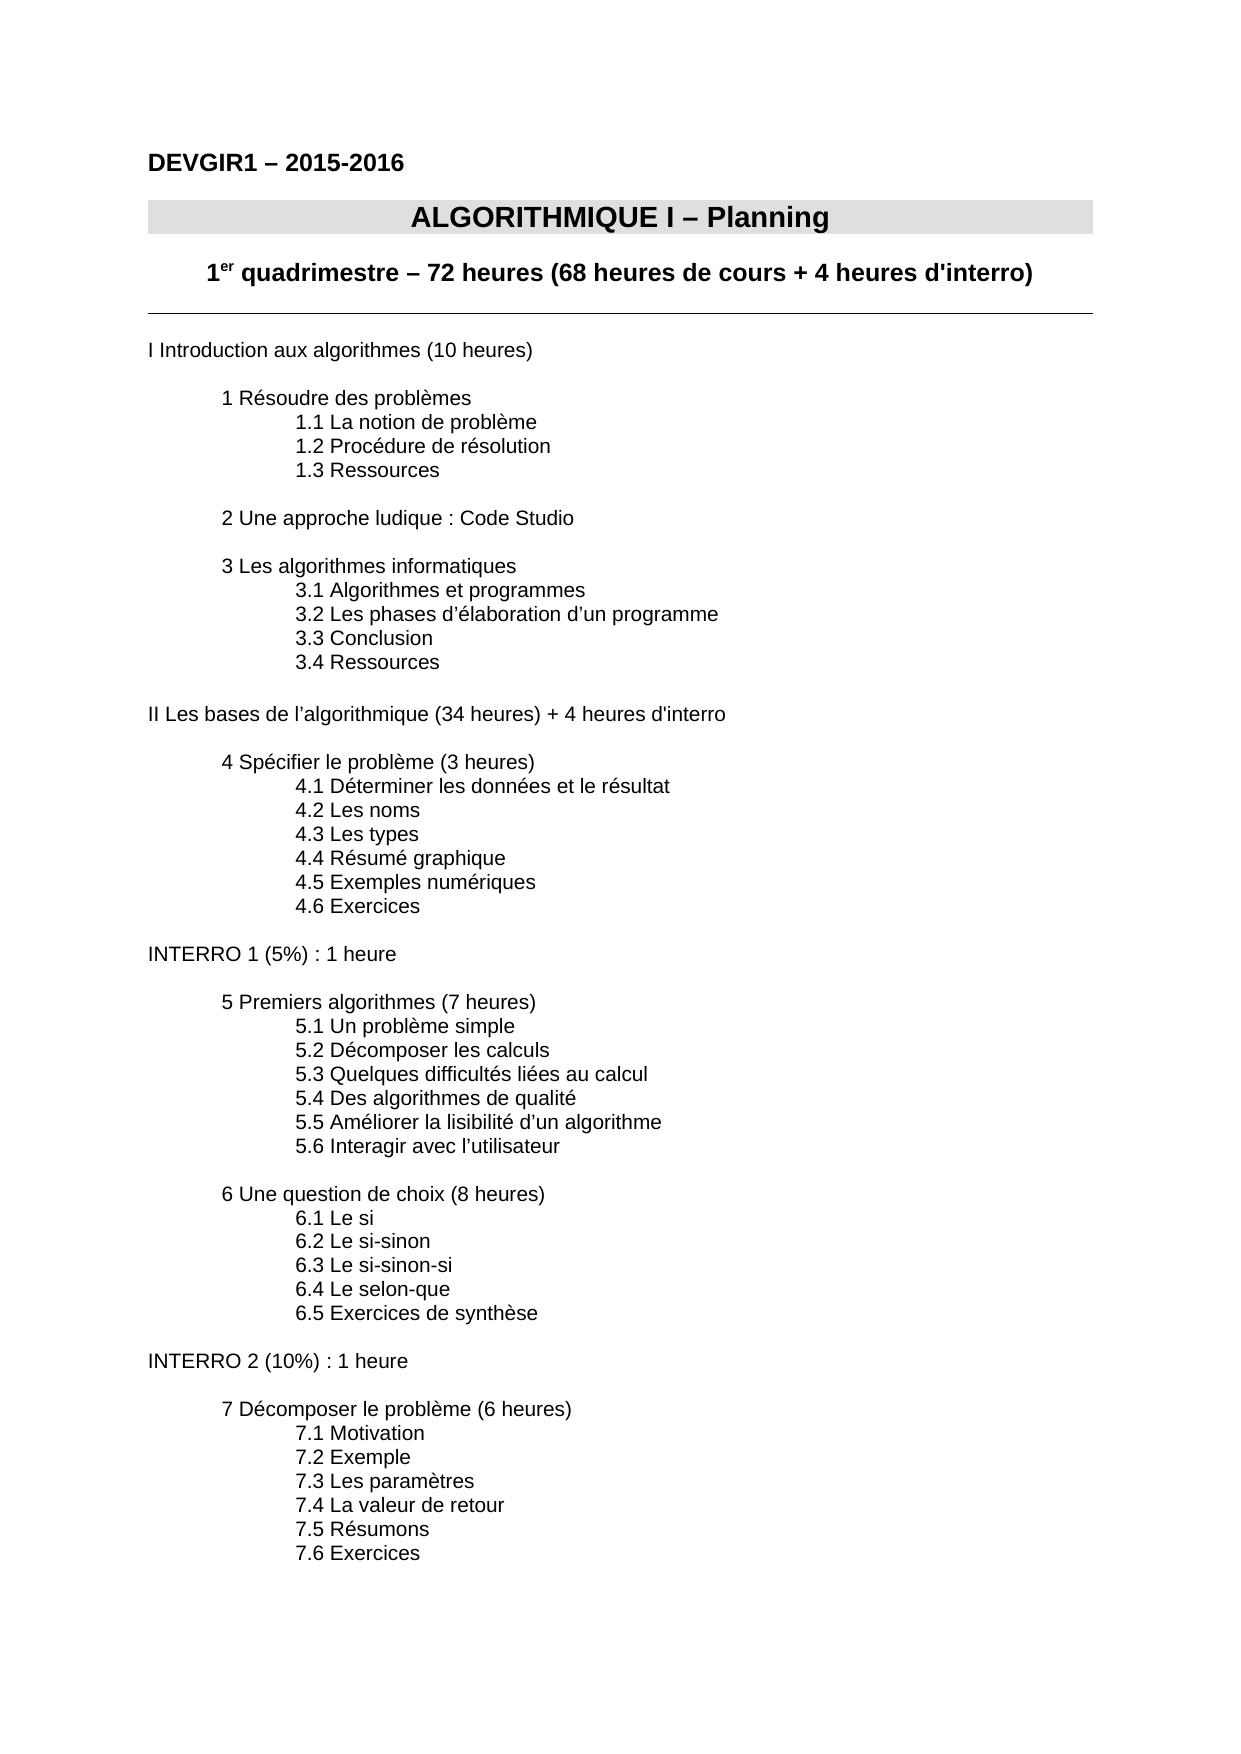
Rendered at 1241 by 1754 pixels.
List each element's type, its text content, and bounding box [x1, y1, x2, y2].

text 5.4 Des algorithmes de qualité [295, 1086, 1093, 1109]
text 2 Une approche ludique : Code Studio [221, 506, 1093, 530]
text INTERRO 2 (10%) : 1 heure [148, 1349, 1093, 1373]
text 1.3 Ressources [295, 458, 1093, 482]
text 4.6 Exercices [295, 894, 1093, 918]
text 1.2 Procédure de résolution [295, 434, 1093, 458]
text 5 Premiers algorithmes (7 heures) [221, 990, 1093, 1014]
text 4 Spécifier le problème (3 heures) [221, 750, 1093, 774]
text 4.4 Résumé graphique [295, 846, 1093, 870]
text 7.6 Exercices [295, 1541, 1093, 1565]
text DEVGIR1 – 2015-2016 [148, 148, 1093, 176]
text 7.4 La valeur de retour [295, 1493, 1093, 1517]
text 3.2 Les phases d’élaboration d’un programme [295, 602, 1093, 626]
text 1er quadrimestre – 72 heures (68 heures de cours + 4 heures d'interro) [148, 258, 1093, 287]
text 1.1 La notion de problème [295, 410, 1093, 434]
text 3 Les algorithmes informatiques [221, 554, 1093, 578]
text 5.3 Quelques difficultés liées au calcul [295, 1062, 1093, 1086]
text II Les bases de l’algorithmique (34 heures) + 4 heures d'interro [148, 702, 1093, 726]
text 4.3 Les types [295, 822, 1093, 846]
text 4.1 Déterminer les données et le résultat [295, 774, 1093, 798]
text 4.2 Les noms [295, 798, 1093, 822]
text 7.1 Motivation [295, 1421, 1093, 1445]
text 7.5 Résumons [295, 1517, 1093, 1541]
text 5.1 Un problème simple [295, 1014, 1093, 1038]
text 6.5 Exercices de synthèse [295, 1301, 1093, 1325]
text 7 Décomposer le problème (6 heures) [221, 1397, 1093, 1421]
text 1 Résoudre des problèmes [221, 386, 1093, 410]
text 6.2 Le si-sinon [295, 1229, 1093, 1253]
text 5.5 Améliorer la lisibilité d’un algorithme [295, 1109, 1093, 1133]
text I Introduction aux algorithmes (10 heures) [148, 338, 1093, 362]
text 4.5 Exemples numériques [295, 870, 1093, 894]
text 3.4 Ressources [295, 649, 1093, 673]
text 3.1 Algorithmes et programmes [295, 578, 1093, 602]
text 5.2 Décomposer les calculs [295, 1038, 1093, 1062]
text 7.3 Les paramètres [295, 1469, 1093, 1493]
text INTERRO 1 (5%) : 1 heure [148, 942, 1093, 966]
subtitle ALGORITHMIQUE I – Planning [148, 200, 1093, 234]
text 5.6 Interagir avec l’utilisateur [295, 1133, 1093, 1157]
text 6.3 Le si-sinon-si [295, 1253, 1093, 1277]
text 6 Une question de choix (8 heures) [221, 1181, 1093, 1205]
text 6.1 Le si [295, 1205, 1093, 1229]
text 6.4 Le selon-que [295, 1277, 1093, 1301]
text 3.3 Conclusion [295, 626, 1093, 649]
text 7.2 Exemple [295, 1445, 1093, 1469]
